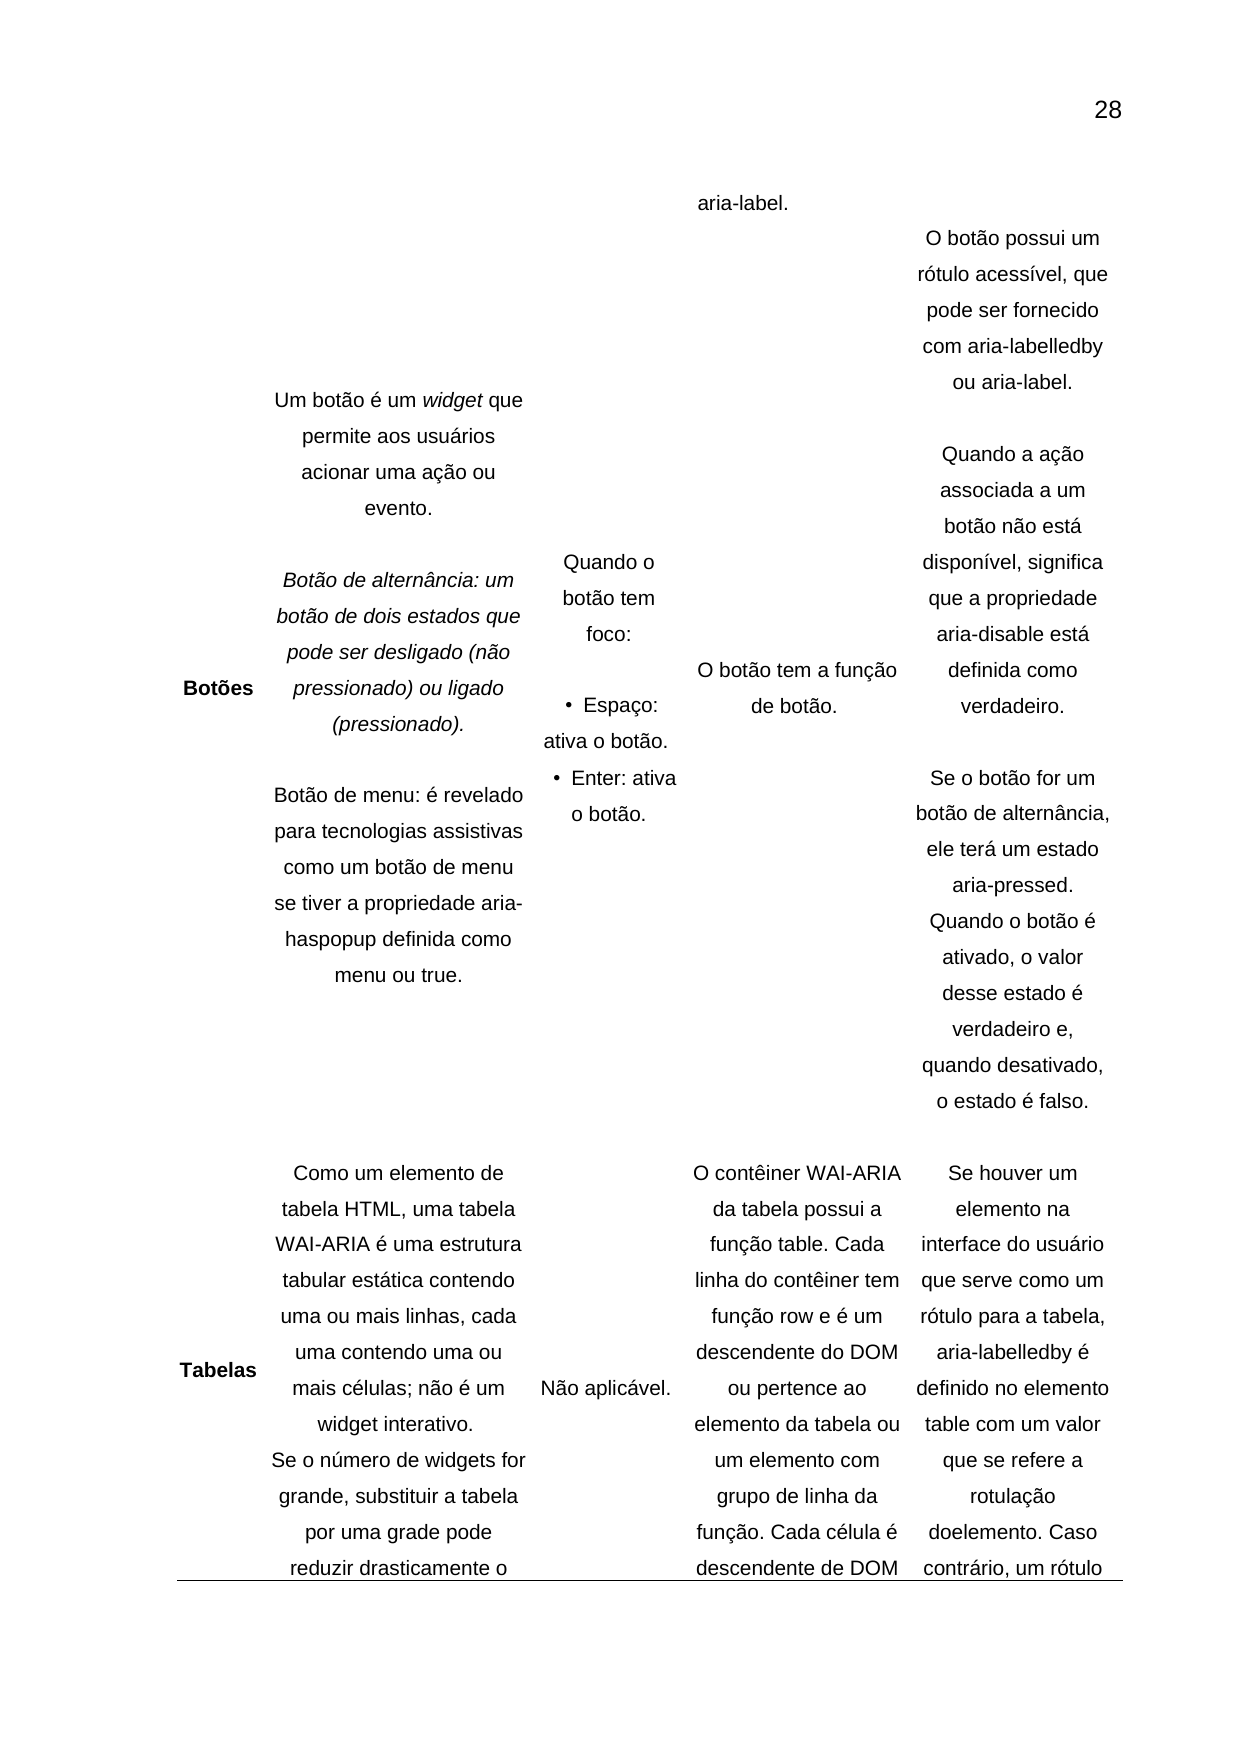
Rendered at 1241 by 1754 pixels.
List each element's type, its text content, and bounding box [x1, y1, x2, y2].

table_cell [538, 177, 691, 214]
table_cell Botões [177, 215, 271, 1149]
table_cell [177, 177, 271, 214]
table_cell Se houver um elemento na interface do usuário que serve como um rótulo para a tabela, aria-labelledby é definido no elemento table com um valor que se refere a rotulação doelemento. Caso contrário, um rótulo [915, 1149, 1122, 1580]
table_cell Quando o botão tem foco: Espaço: ativa o botão. Enter: ativa o botão. [538, 215, 691, 1149]
table_cell Um botão é um widget que permite aos usuários acionar uma ação ou evento. Botão de alternância: um botão de dois estados que pode ser desligado (não pressionado) ou ligado (pressionado). Botão de menu: é revelado para tecnologias assistivas como um botão de menu se tiver a propriedade aria-haspopup definida como menu ou true. [271, 215, 538, 1149]
table_cell Como um elemento de tabela HTML, uma tabela WAI-ARIA é uma estrutura tabular estática contendo uma ou mais linhas, cada uma contendo uma ou mais células; não é um widget interativo. Se o número de widgets for grande, substituir a tabela por uma grade pode reduzir drasticamente o [271, 1149, 538, 1580]
table_cell [271, 177, 538, 214]
table_cell aria-label. [691, 177, 915, 214]
table_cell O contêiner WAI-ARIA da tabela possui a função table. Cada linha do contêiner tem função row e é um descendente do DOM ou pertence ao elemento da tabela ou um elemento com grupo de linha da função. Cada célula é descendente de DOM [691, 1149, 915, 1580]
table_cell Não aplicável. [538, 1149, 691, 1580]
table_cell Tabelas [177, 1149, 271, 1580]
table_cell O botão tem a função de botão. [691, 215, 915, 1149]
table_cell O botão possui um rótulo acessível, que pode ser fornecido com aria-labelledby ou aria-label. Quando a ação associada a um botão não está disponível, significa que a propriedade aria-disable está definida como verdadeiro. Se o botão for um botão de alternância, ele terá um estado aria-pressed. Quando o botão é ativado, o valor desse estado é verdadeiro e, quando desativado, o estado é falso. [915, 215, 1122, 1149]
table_cell [915, 177, 1122, 214]
